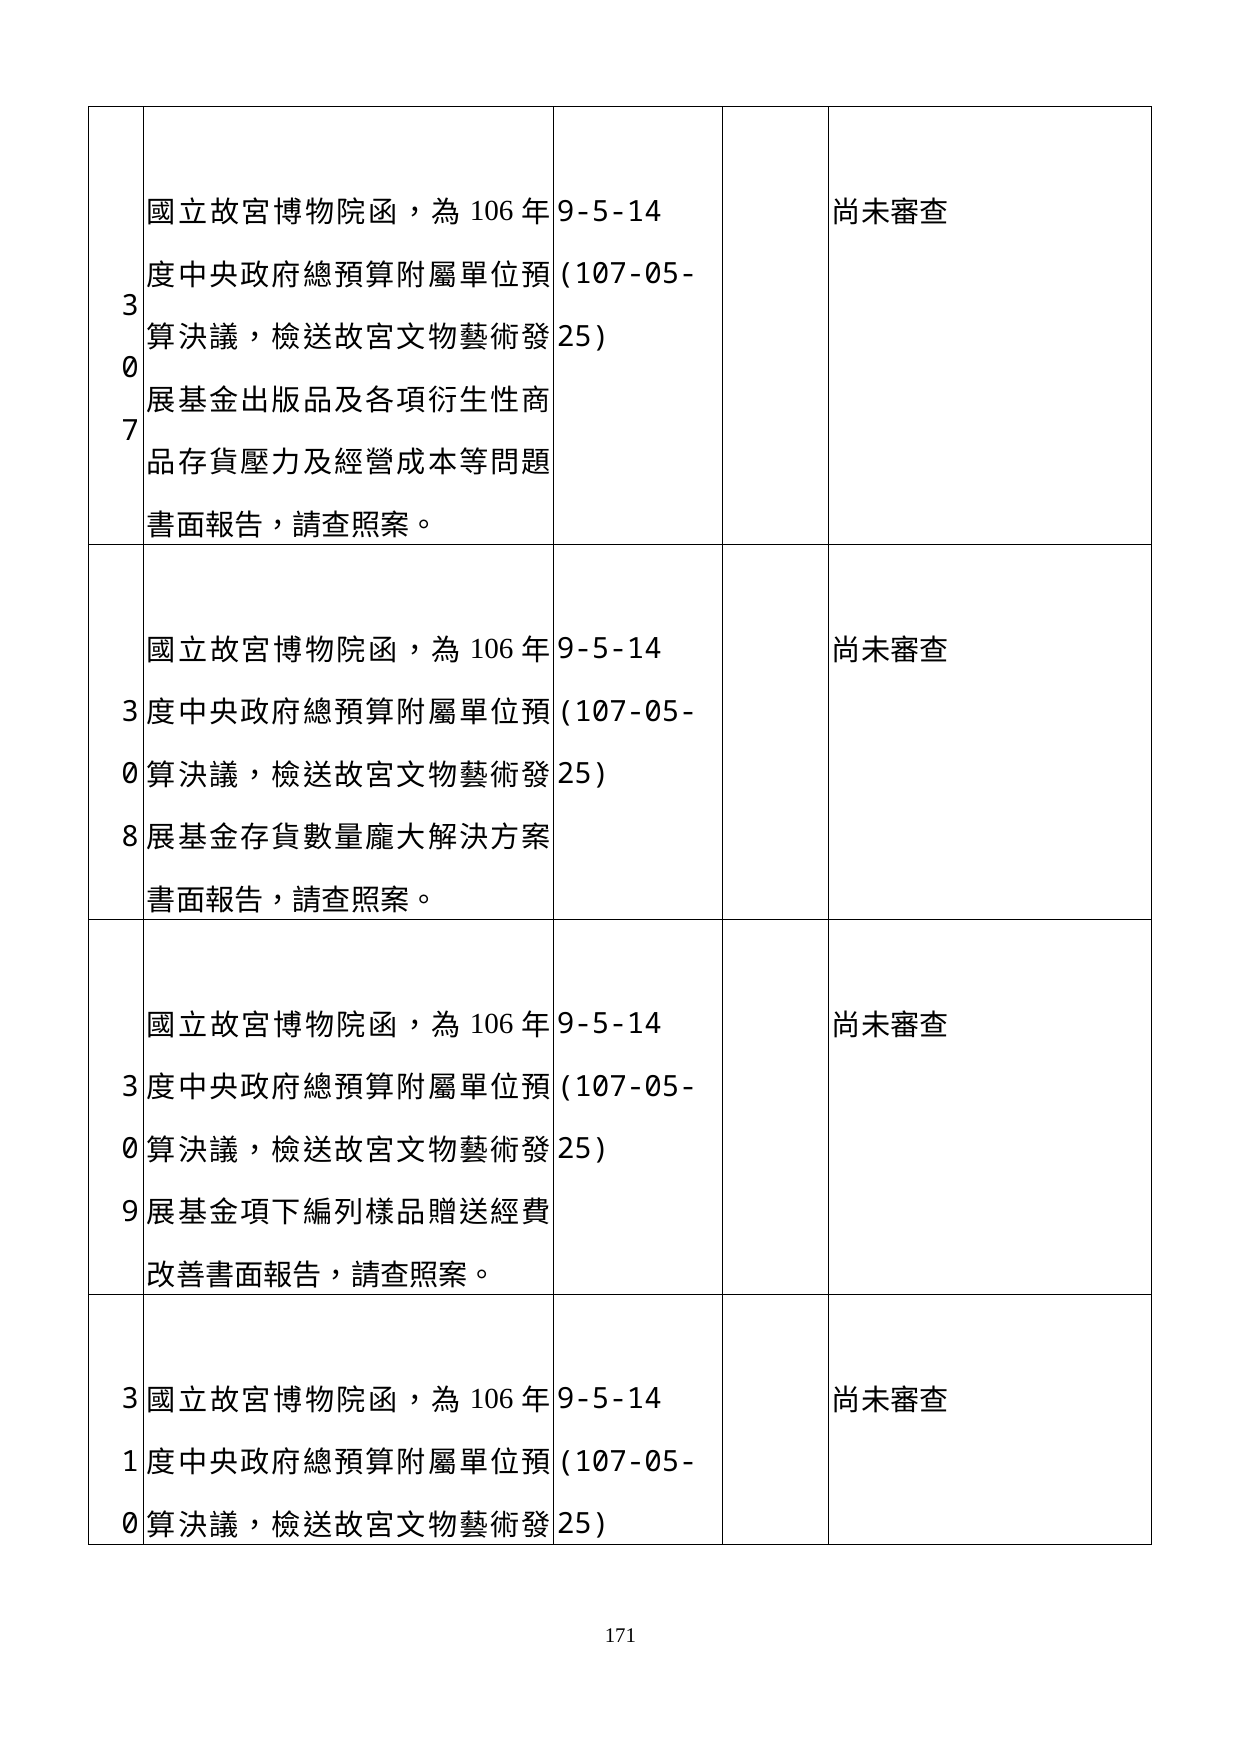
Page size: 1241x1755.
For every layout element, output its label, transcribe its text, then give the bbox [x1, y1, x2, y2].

table_cell [723, 1295, 828, 1543]
table_cell 9-5-14 (107-05-25) [554, 107, 722, 543]
table_cell [723, 545, 828, 918]
table_cell [723, 107, 828, 543]
table_cell 尚未審查 [829, 1295, 1151, 1543]
table_cell [89, 545, 143, 918]
table_cell [89, 107, 143, 543]
table_cell 9-5-14 (107-05-25) [554, 920, 722, 1293]
table_cell 國立故宮博物院函，為106年度中央政府總預算附屬單位預算決議，檢送故宮文物藝術發展基金存貨數量龐大解決方案書面報告，請查照案。 [144, 545, 553, 918]
table_cell [723, 920, 828, 1293]
table_cell 9-5-14 (107-05-25) [554, 545, 722, 918]
table_cell 國立故宮博物院函，為106年度中央政府總預算附屬單位預算決議，檢送故宮文物藝術發展基金項下編列樣品贈送經費改善書面報告，請查照案。 [144, 920, 553, 1293]
table_cell 9-5-14 (107-05-25) [554, 1295, 722, 1543]
table_cell [89, 920, 143, 1293]
table_cell 國立故宮博物院函，為106年度中央政府總預算附屬單位預算決議，檢送故宮文物藝術發 [144, 1295, 553, 1543]
table_cell [89, 1295, 143, 1543]
table_cell 尚未審查 [829, 920, 1151, 1293]
table_cell 尚未審查 [829, 545, 1151, 918]
table_cell 國立故宮博物院函，為106年度中央政府總預算附屬單位預算決議，檢送故宮文物藝術發展基金出版品及各項衍生性商品存貨壓力及經營成本等問題書面報告，請查照案。 [144, 107, 553, 543]
table_cell 尚未審查 [829, 107, 1151, 543]
